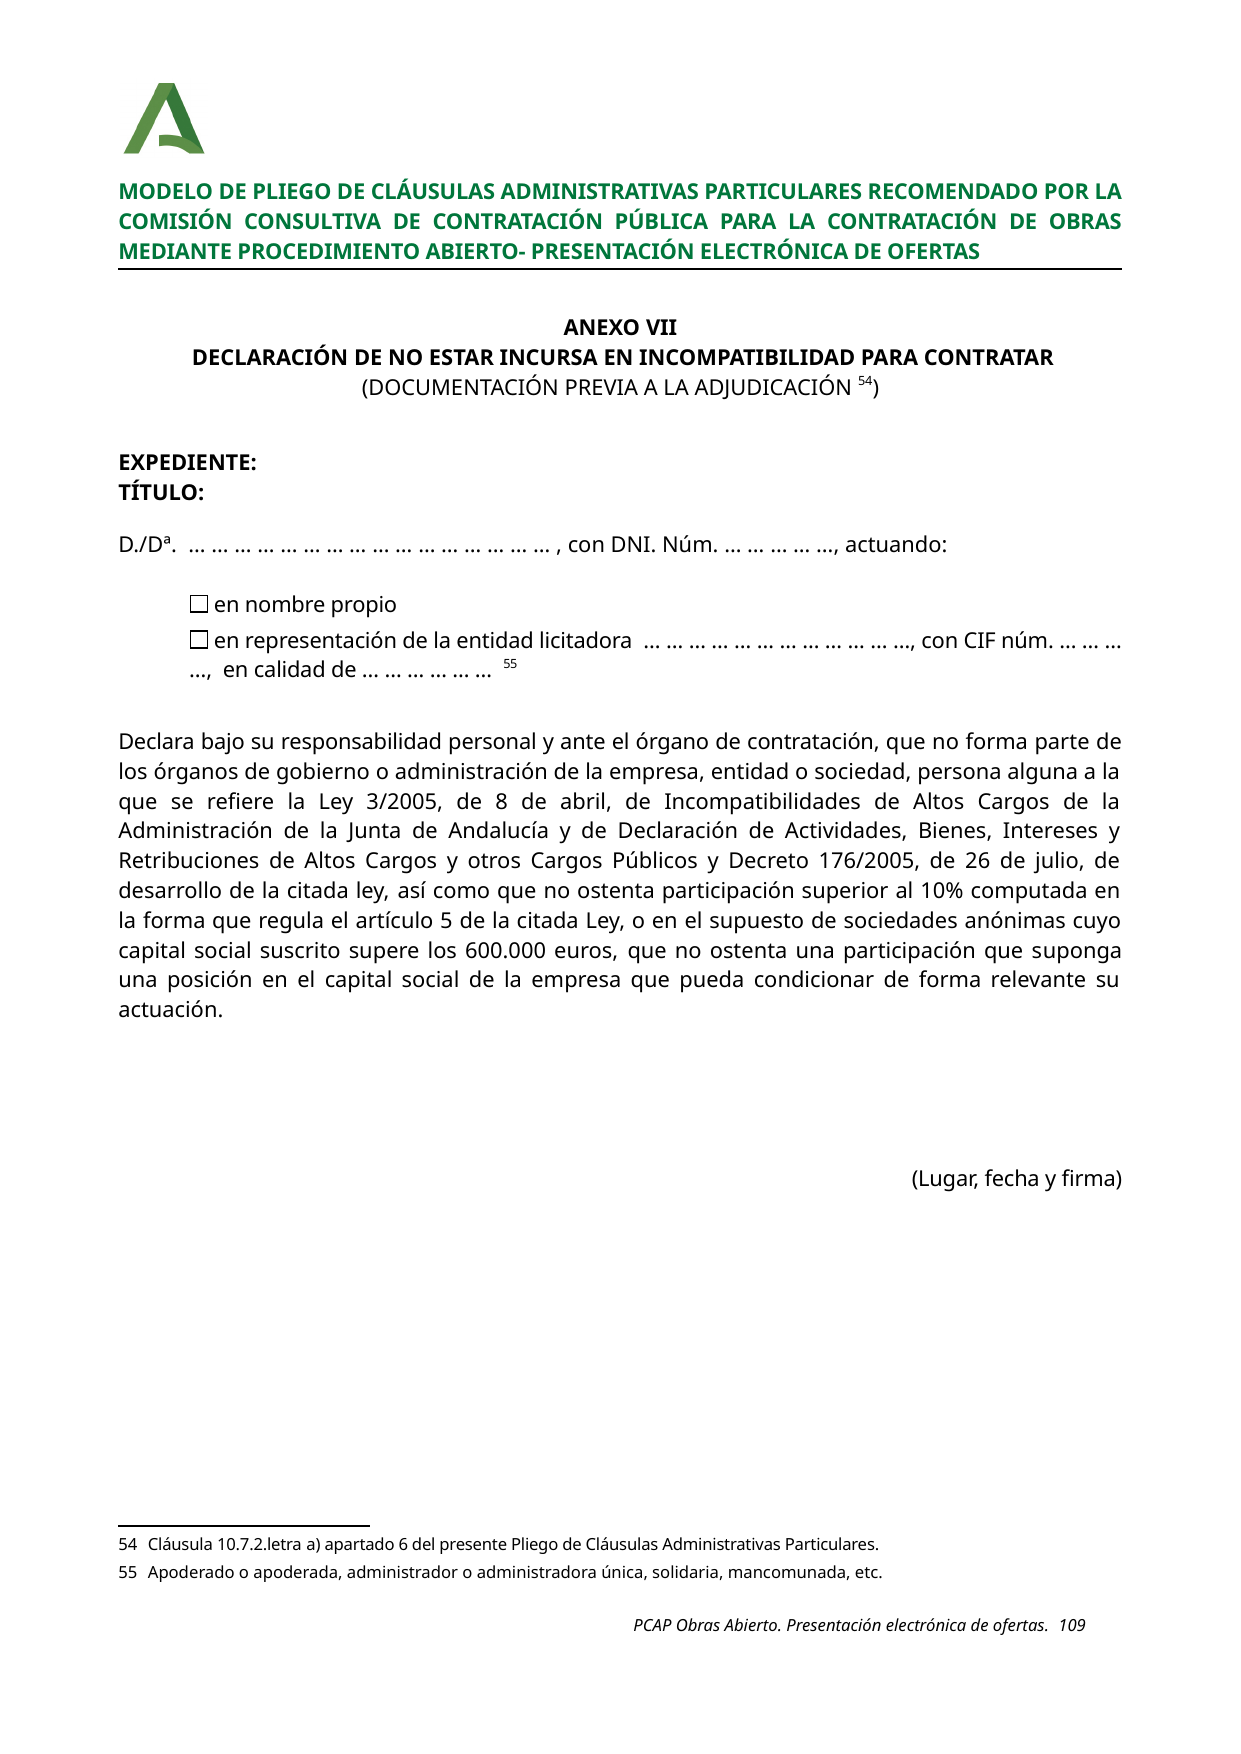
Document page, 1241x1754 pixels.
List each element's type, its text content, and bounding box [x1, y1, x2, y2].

text EXPEDIENTE: [118, 447, 1122, 477]
text D./Dª. … … … … … … … … … … … … … … … … , con DNI. Núm. … … … … …, actuando: [118, 529, 1122, 559]
text en nombre propio [189, 589, 1122, 619]
text MODELO DE PLIEGO DE CLÁUSULAS ADMINISTRATIVAS PARTICULARES RECOMENDADO POR LA COMISIÓN CONSULTIVA DE CONTRATACIÓN PÚBLICA PARA LA CONTRATACIÓN DE OBRAS MEDIANTE PROCEDIMIENTO ABIERTO- PRESENTACIÓN ELECTRÓNICA DE OFERTAS [118, 176, 1122, 268]
text ANEXO VII [118, 312, 1122, 342]
text en representación de la entidad licitadora … … … … … … … … … … … …, con CIF núm. … … … …, en calidad de … … … … … … [189, 625, 1122, 684]
text Apoderado o apoderada, administrador o administradora única, solidaria, mancomunada, etc. [118, 1561, 1122, 1584]
text Cláusula 10.7.2.letra a) apartado 6 del presente Pliego de Cláusulas Administrativas Particulares. [118, 1532, 1122, 1555]
text (DOCUMENTACIÓN PREVIA A LA ADJUDICACIÓN ) [118, 372, 1122, 402]
text TÍTULO: [118, 477, 1122, 507]
picture [119, 78, 209, 158]
text (Lugar, fecha y firma) [118, 1163, 1122, 1193]
text Declara bajo su responsabilidad personal y ante el órgano de contratación, que no forma parte de los órganos de gobierno o administración de la empresa, entidad o sociedad, persona alguna a la que se refiere la Ley 3/2005, de 8 de abril, de Incompatibilidades de Altos Cargos de la Administración de la Junta de Andalucía y de Declaración de Actividades, Bienes, Intereses y Retribuciones de Altos Cargos y otros Cargos Públicos y Decreto 176/2005, de 26 de julio, de desarrollo de la citada ley, así como que no ostenta participación superior al 10% computada en la forma que regula el artículo 5 de la citada Ley, o en el supuesto de sociedades anónimas cuyo capital social suscrito supere los 600.000 euros, que no ostenta una participación que suponga una posición en el capital social de la empresa que pueda condicionar de forma relevante su actuación. [118, 726, 1122, 1024]
text DECLARACIÓN DE NO ESTAR INCURSA EN INCOMPATIBILIDAD PARA CONTRATAR [118, 342, 1122, 372]
